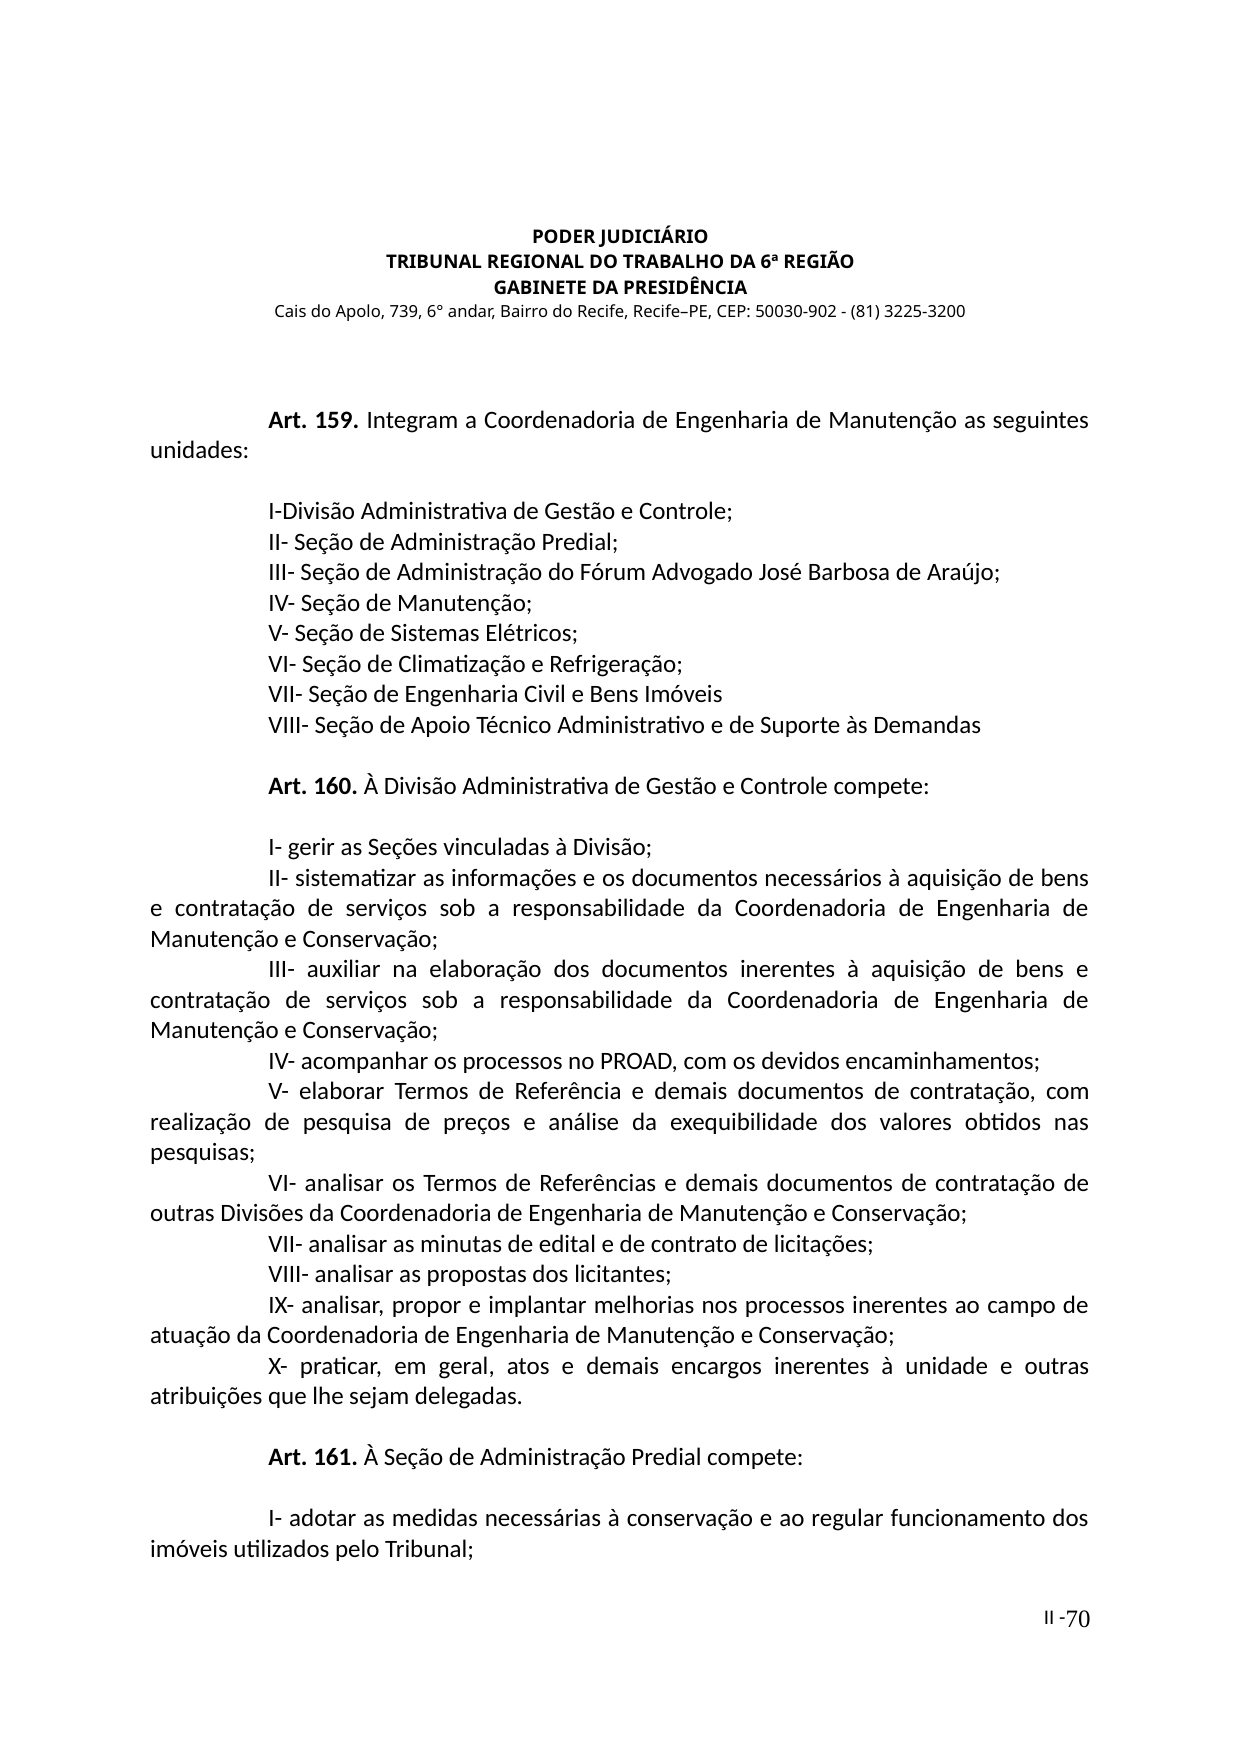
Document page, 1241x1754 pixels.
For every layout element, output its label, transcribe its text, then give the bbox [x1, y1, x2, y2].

text V- elaborar Termos de Referência e demais documentos de contratação, com realização de pesquisa de preços e análise da exequibilidade dos valores obtidos nas pesquisas; [150, 1075, 1090, 1167]
text VIII- Seção de Apoio Técnico Administrativo e de Suporte às Demandas [150, 709, 1090, 739]
text IV- acompanhar os processos no PROAD, com os devidos encaminhamentos; [150, 1045, 1090, 1075]
text VI- analisar os Termos de Referências e demais documentos de contratação de outras Divisões da Coordenadoria de Engenharia de Manutenção e Conservação; [150, 1167, 1090, 1228]
text I- gerir as Seções vinculadas à Divisão; [150, 831, 1090, 862]
picture [827, 98, 1036, 224]
picture [562, 98, 671, 210]
text Art. 161. À Seção de Administração Predial compete: [150, 1442, 1090, 1472]
text VIII- analisar as propostas dos licitantes; [150, 1258, 1090, 1289]
text X- praticar, em geral, atos e demais encargos inerentes à unidade e outras atribuições que lhe sejam delegadas. [150, 1350, 1090, 1411]
text II- sistematizar as informações e os documentos necessários à aquisição de bens e contratação de serviços sob a responsabilidade da Coordenadoria de Engenharia de Manutenção e Conservação; [150, 862, 1090, 953]
text Art. 160. À Divisão Administrativa de Gestão e Controle compete: [150, 770, 1090, 801]
text I-Divisão Administrativa de Gestão e Controle; [150, 495, 1090, 526]
text IV- Seção de Manutenção; [150, 587, 1090, 617]
text Art. 159. Integram a Coordenadoria de Engenharia de Manutenção as seguintes unidades: [150, 404, 1090, 465]
text I- adotar as medidas necessárias à conservação e ao regular funcionamento dos imóveis utilizados pelo Tribunal; [150, 1503, 1090, 1564]
text IX- analisar, propor e implantar melhorias nos processos inerentes ao campo de atuação da Coordenadoria de Engenharia de Manutenção e Conservação; [150, 1289, 1090, 1350]
text VI- Seção de Climatização e Refrigeração; [150, 648, 1090, 678]
text II- Seção de Administração Predial; [150, 526, 1090, 556]
text III- auxiliar na elaboração dos documentos inerentes à aquisição de bens e contratação de serviços sob a responsabilidade da Coordenadoria de Engenharia de Manutenção e Conservação; [150, 953, 1090, 1045]
text VII- Seção de Engenharia Civil e Bens Imóveis [150, 678, 1090, 709]
text V- Seção de Sistemas Elétricos; [150, 617, 1090, 648]
text VII- analisar as minutas de edital e de contrato de licitações; [150, 1228, 1090, 1258]
text III- Seção de Administração do Fórum Advogado José Barbosa de Araújo; [150, 556, 1090, 587]
